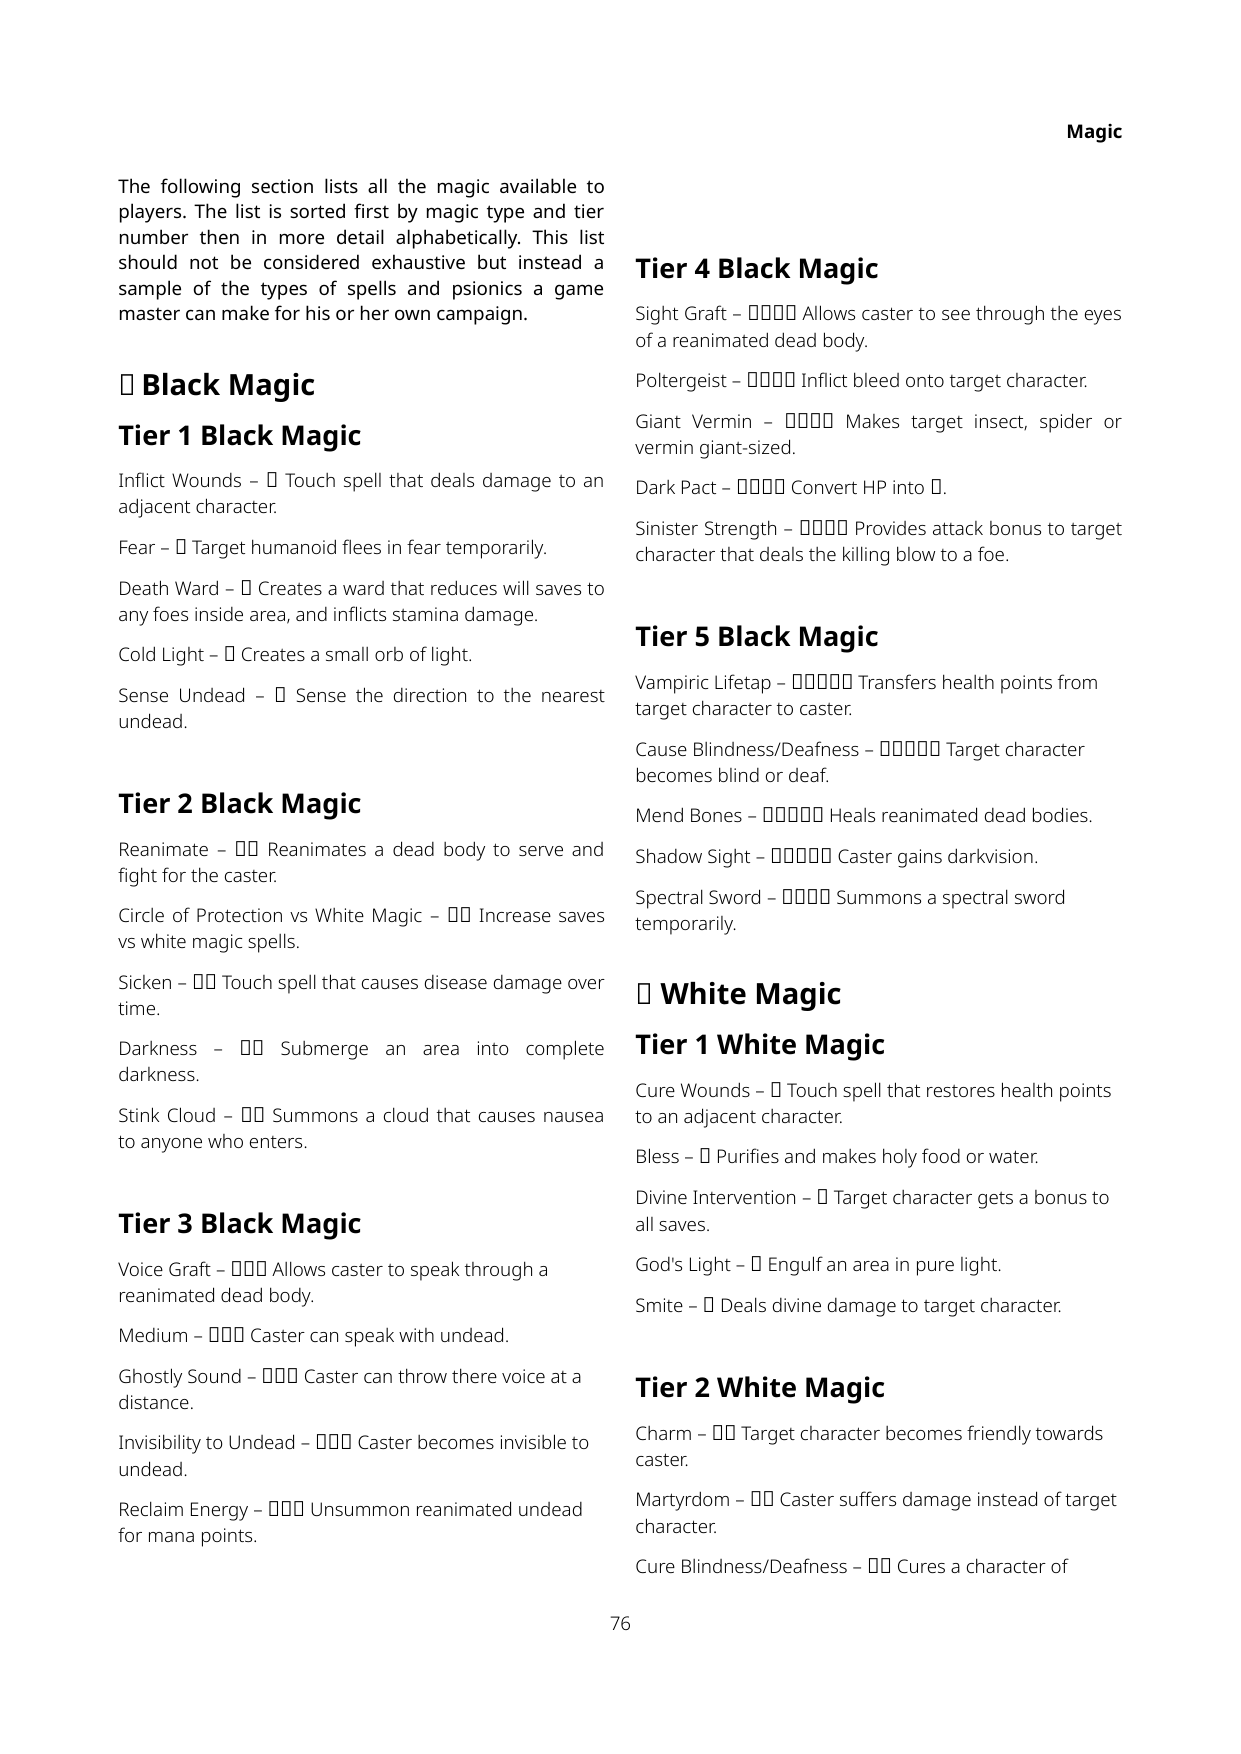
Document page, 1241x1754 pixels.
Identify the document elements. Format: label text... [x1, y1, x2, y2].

text Cause Blindness/Deafness –  Target character becomes blind or deaf. [635, 734, 1122, 788]
text Death Ward –  Creates a ward that reduces will saves to any foes inside area, and inflicts stamina damage. [118, 573, 605, 627]
text Tier 4 Black Magic [635, 249, 1122, 286]
text Sinister Strength –  Provides attack bonus to target character that deals the killing blow to a foe. [635, 513, 1122, 567]
text Circle of Protection vs White Magic –  Increase saves vs white magic spells. [118, 900, 605, 954]
text Tier 1 Black Magic [118, 416, 605, 453]
text Dark Pact –  Convert HP into . [635, 472, 1122, 501]
subtitle  Black Magic [118, 364, 605, 403]
text Divine Intervention –  Target character gets a bonus to all saves. [635, 1182, 1122, 1236]
text Poltergeist –  Inflict bleed onto target character. [635, 365, 1122, 393]
text Tier 2 White Magic [635, 1369, 1122, 1406]
text Tier 1 White Magic [635, 1026, 1122, 1062]
text Tier 5 Black Magic [635, 618, 1122, 655]
text Shadow Sight –  Caster gains darkvision. [635, 841, 1122, 869]
text Martyrdom –  Caster suffers damage instead of target character. [635, 1484, 1122, 1538]
text Bless –  Purifies and makes holy food or water. [635, 1141, 1122, 1170]
text Medium –  Caster can speak with undead. [118, 1320, 605, 1348]
text Stink Cloud –  Summons a cloud that causes nausea to anyone who enters. [118, 1100, 605, 1154]
text Voice Graft –  Allows caster to speak through a reanimated dead body. [118, 1254, 605, 1308]
text Darkness –  Submerge an area into complete darkness. [118, 1033, 605, 1087]
subtitle  White Magic [635, 973, 1122, 1013]
text Mend Bones –  Heals reanimated dead bodies. [635, 800, 1122, 828]
text Cold Light –  Creates a small orb of light. [118, 639, 605, 668]
text The following section lists all the magic available to players. The list is sorted first by magic type and tier number then in more detail alphabetically. This list should not be considered exhaustive but instead a sample of the types of spells and psionics a game master can make for his or her own campaign. [118, 173, 605, 326]
text Sight Graft –  Allows caster to see through the eyes of a reanimated dead body. [635, 298, 1122, 352]
text Vampiric Lifetap –  Transfers health points from target character to caster. [635, 667, 1122, 721]
text Invisibility to Undead –  Caster becomes invisible to undead. [118, 1427, 605, 1481]
text Cure Blindness/Deafness –  Cures a character of [635, 1551, 1122, 1579]
text Spectral Sword –  Summons a spectral sword temporarily. [635, 882, 1122, 936]
text Tier 3 Black Magic [118, 1204, 605, 1241]
text God's Light –  Engulf an area in pure light. [635, 1249, 1122, 1277]
text Giant Vermin –  Makes target insect, spider or vermin giant-sized. [635, 406, 1122, 460]
text Fear –  Target humanoid flees in fear temporarily. [118, 532, 605, 560]
text Inflict Wounds –  Touch spell that deals damage to an adjacent character. [118, 465, 605, 519]
text Tier 2 Black Magic [118, 784, 605, 821]
text Cure Wounds –  Touch spell that restores health points to an adjacent character. [635, 1075, 1122, 1129]
text Ghostly Sound –  Caster can throw there voice at a distance. [118, 1361, 605, 1415]
text Sicken –  Touch spell that causes disease damage over time. [118, 967, 605, 1021]
text Reclaim Energy –  Unsummon reanimated undead for mana points. [118, 1494, 605, 1548]
text Reanimate –  Reanimates a dead body to serve and fight for the caster. [118, 834, 605, 888]
text Sense Undead –  Sense the direction to the nearest undead. [118, 680, 605, 734]
text Charm –  Target character becomes friendly towards caster. [635, 1418, 1122, 1472]
text Smite –  Deals divine damage to target character. [635, 1290, 1122, 1318]
